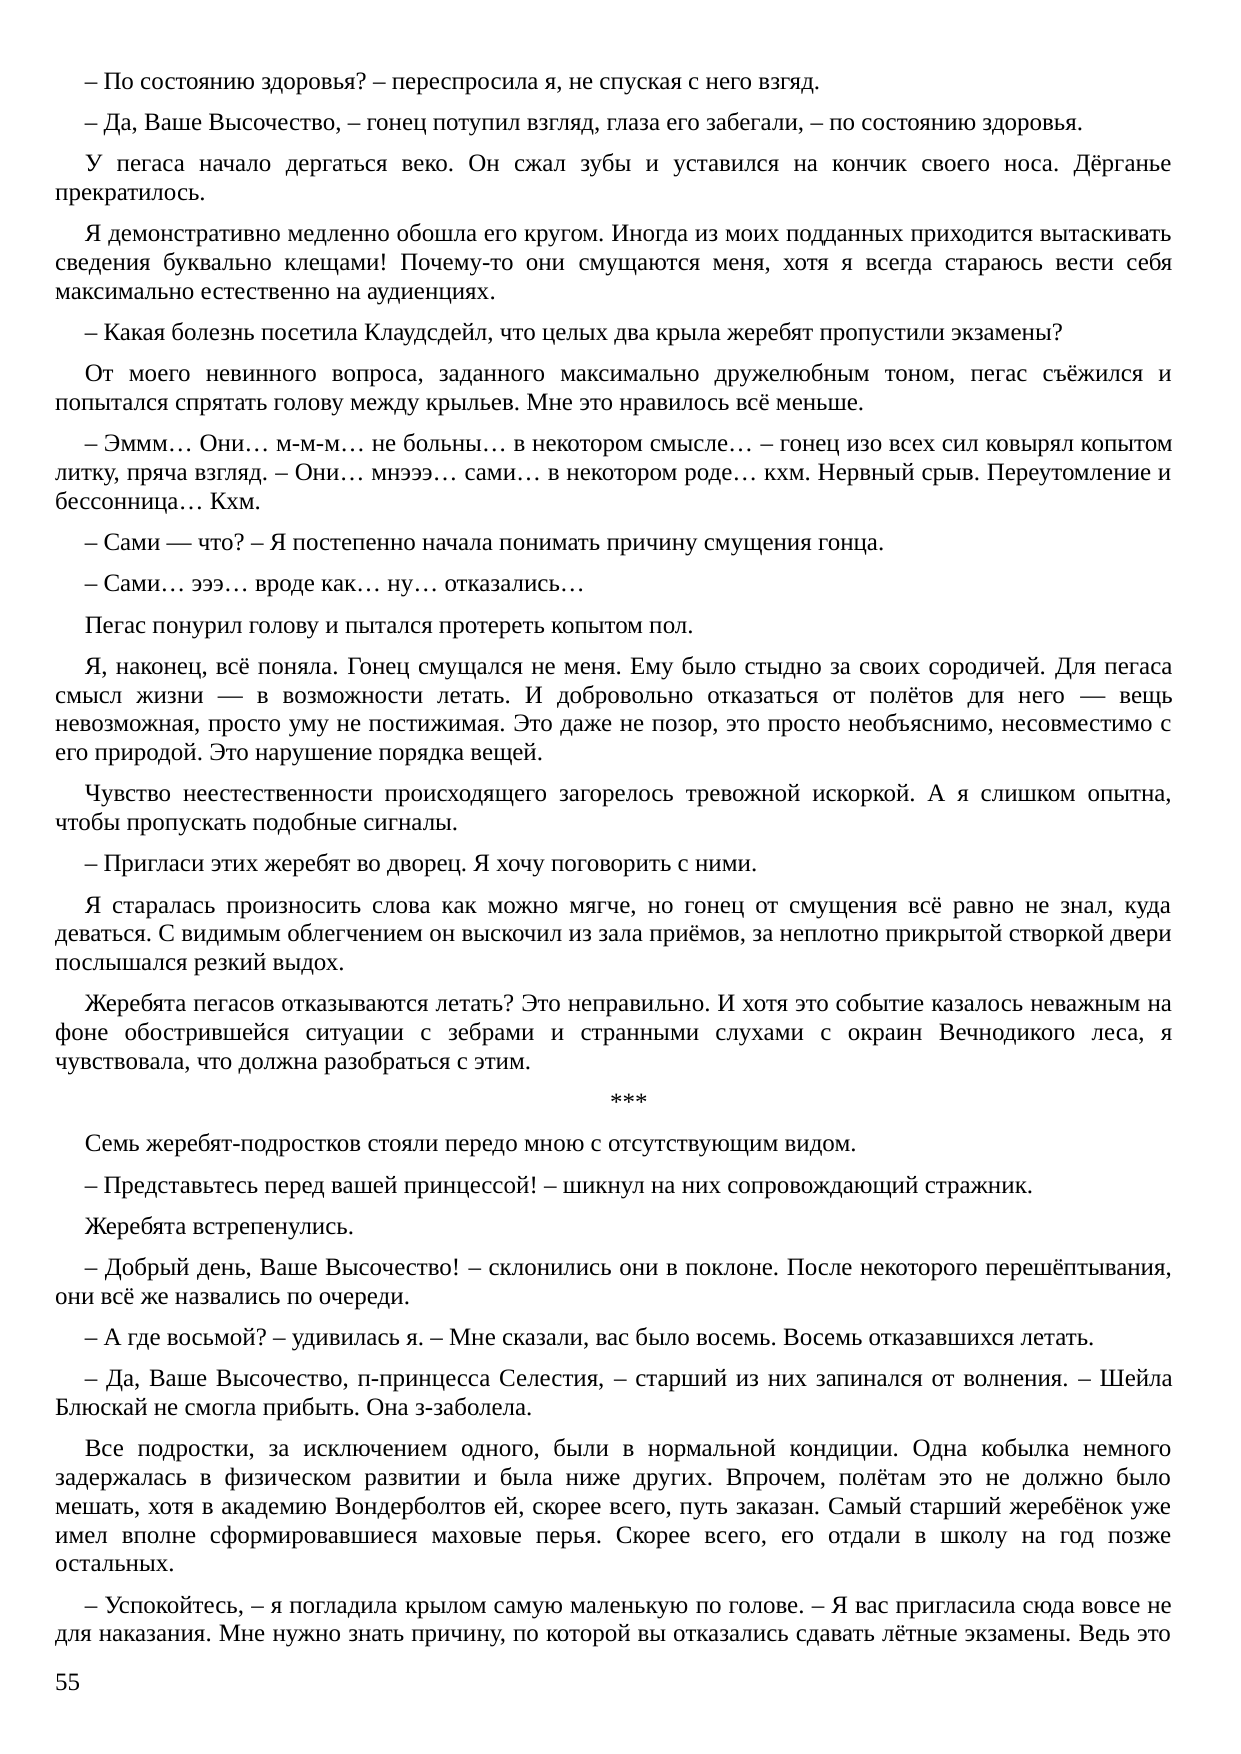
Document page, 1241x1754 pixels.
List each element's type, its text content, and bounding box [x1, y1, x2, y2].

text – По состоянию здоровья? – переспросила я, не спуская с него взгяд. [55, 66, 1173, 95]
text – Добрый день, Ваше Высочество! – склонились они в поклоне. После некоторого перешёптывания, они всё же назвались по очереди. [55, 1252, 1173, 1310]
text – Да, Ваше Высочество, – гонец потупил взгляд, глаза его забегали, – по состоянию здоровья. [55, 107, 1173, 136]
text Я демонстративно медленно обошла его кругом. Иногда из моих подданных приходится вытаскивать сведения буквально клещами! Почему-то они смущаются меня, хотя я всегда стараюсь вести себя максимально естественно на аудиенциях. [55, 218, 1173, 305]
text От моего невинного вопроса, заданного максимально дружелюбным тоном, пегас съёжился и попытался спрятать голову между крыльев. Мне это нравилось всё меньше. [55, 358, 1173, 416]
text *** [55, 1087, 1173, 1116]
text – Успокойтесь, – я погладила крылом самую маленькую по голове. – Я вас пригласила сюда вовсе не для наказания. Мне нужно знать причину, по которой вы отказались сдавать лётные экзамены. Ведь это [55, 1590, 1173, 1647]
text – А где восьмой? – удивилась я. – Мне сказали, вас было восемь. Восемь отказавшихся летать. [55, 1322, 1173, 1351]
text Я старалась произносить слова как можно мягче, но гонец от смущения всё равно не знал, куда деваться. С видимым облегчением он выскочил из зала приёмов, за неплотно прикрытой створкой двери послышался резкий выдох. [55, 890, 1173, 976]
text – Представьтесь перед вашей принцессой! – шикнул на них сопровождающий стражник. [55, 1170, 1173, 1198]
text – Пригласи этих жеребят во дворец. Я хочу поговорить с ними. [55, 848, 1173, 877]
text – Сами — что? – Я постепенно начала понимать причину смущения гонца. [55, 527, 1173, 556]
text – Эммм… Они… м-м-м… не больны… в некотором смысле… – гонец изо всех сил ковырял копытом литку, пряча взгляд. – Они… мнэээ… сами… в некотором роде… кхм. Нервный срыв. Переутомление и бессонница… Кхм. [55, 428, 1173, 515]
text Жеребята встрепенулись. [55, 1211, 1173, 1240]
text Жеребята пегасов отказываются летать? Это неправильно. И хотя это событие казалось неважным на фоне обострившейся ситуации с зебрами и странными слухами с окраин Вечнодикого леса, я чувствовала, что должна разобраться с этим. [55, 988, 1173, 1075]
text Пегас понурил голову и пытался протереть копытом пол. [55, 610, 1173, 638]
text Я, наконец, всё поняла. Гонец смущался не меня. Ему было стыдно за своих сородичей. Для пегаса смысл жизни — в возможности летать. И добровольно отказаться от полётов для него — вещь невозможная, просто уму не постижимая. Это даже не позор, это просто необъяснимо, несовместимо с его природой. Это нарушение порядка вещей. [55, 651, 1173, 766]
text – Сами… эээ… вроде как… ну… отказались… [55, 568, 1173, 597]
text Семь жеребят-подростков стояли передо мною с отсутствующим видом. [55, 1128, 1173, 1157]
text – Какая болезнь посетила Клаудсдейл, что целых два крыла жеребят пропустили экзамены? [55, 317, 1173, 346]
text – Да, Ваше Высочество, п-принцесса Селестия, – старший из них запинался от волнения. – Шейла Блюскай не смогла прибыть. Она з-заболела. [55, 1363, 1173, 1421]
text Чувство неестественности происходящего загорелось тревожной искоркой. А я слишком опытна, чтобы пропускать подобные сигналы. [55, 778, 1173, 836]
text Все подростки, за исключением одного, были в нормальной кондиции. Одна кобылка немного задержалась в физическом развитии и была ниже других. Впрочем, полётам это не должно было мешать, хотя в академию Вондерболтов ей, скорее всего, путь заказан. Самый старший жеребёнок уже имел вполне сформировавшиеся маховые перья. Скорее всего, его отдали в школу на год позже остальных. [55, 1433, 1173, 1577]
text У пегаса начало дергаться веко. Он сжал зубы и уставился на кончик своего носа. Дёрганье прекратилось. [55, 148, 1173, 206]
